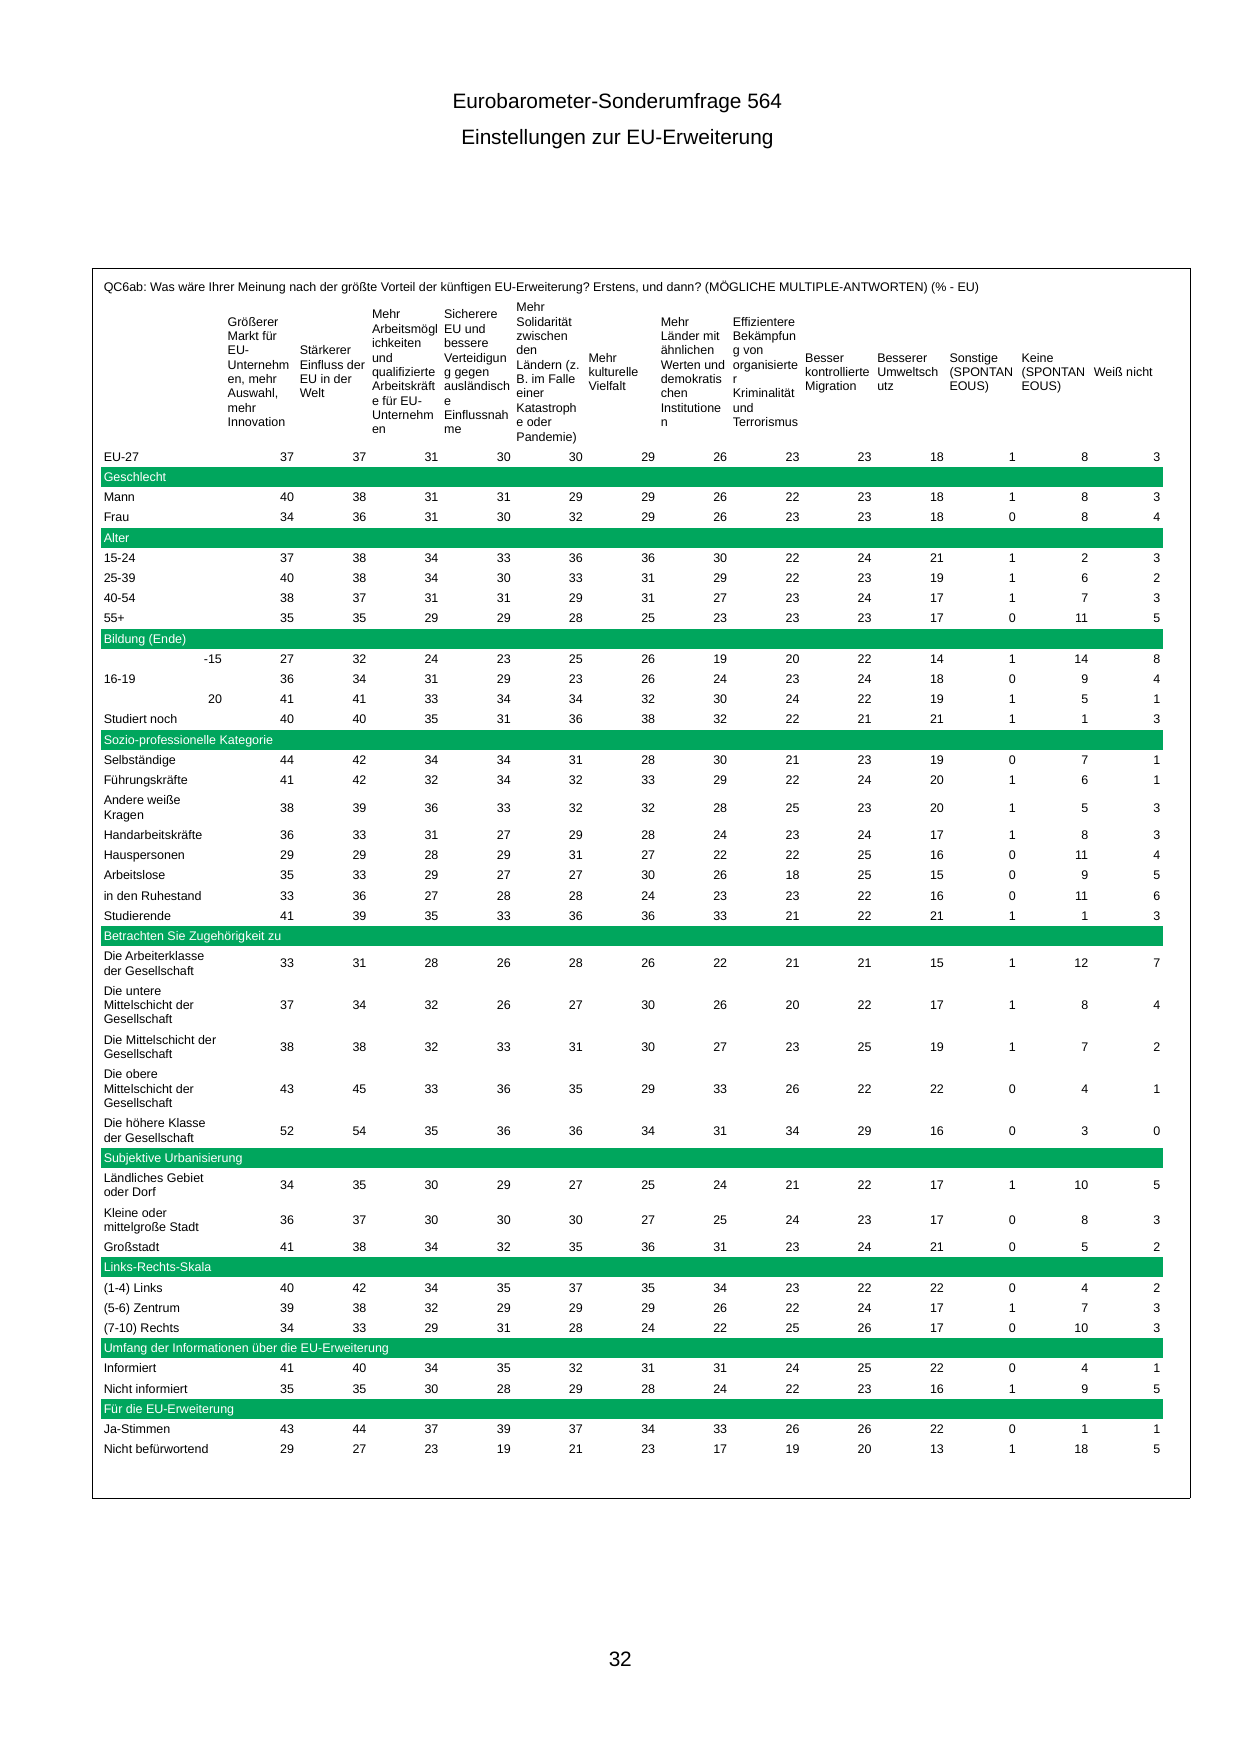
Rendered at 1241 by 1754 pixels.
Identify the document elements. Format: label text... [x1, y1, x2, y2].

table_cell 36 [441, 1113, 513, 1148]
table_cell 36 [513, 906, 585, 926]
table_cell 22 [730, 770, 802, 790]
table_cell 8 [1019, 981, 1091, 1029]
table_cell 33 [225, 885, 297, 906]
table_cell 19 [658, 649, 730, 669]
table_cell 37 [225, 981, 297, 1029]
table_cell (5-6) Zentrum [101, 1298, 224, 1318]
table_cell 41 [225, 689, 297, 709]
table_cell 10 [1019, 1318, 1091, 1338]
table_cell 41 [225, 1237, 297, 1257]
table_cell 0 [946, 1358, 1018, 1378]
table_cell Mann [101, 487, 224, 507]
table_cell 5 [1019, 790, 1091, 825]
table_cell 3 [1091, 447, 1163, 467]
table_cell 27 [441, 865, 513, 885]
table_cell 23 [730, 608, 802, 628]
table_cell 22 [730, 845, 802, 865]
table_cell 17 [874, 1203, 946, 1237]
table_cell 27 [658, 1030, 730, 1064]
table_cell 23 [730, 447, 802, 467]
table_cell 33 [658, 906, 730, 926]
table_cell Für die EU-Erweiterung [101, 1399, 1163, 1419]
table_cell 36 [585, 1237, 658, 1257]
table_cell 1 [946, 447, 1018, 467]
table_cell 11 [1019, 885, 1091, 906]
table_cell 22 [802, 906, 874, 926]
table_cell 34 [369, 548, 441, 568]
table_cell 33 [297, 865, 369, 885]
table_cell Informiert [101, 1358, 224, 1378]
table_cell 38 [297, 1237, 369, 1257]
table_cell Besser kontrollierte Migration [802, 297, 874, 447]
table_cell 27 [441, 825, 513, 845]
table_cell 24 [730, 1358, 802, 1378]
table_cell 24 [802, 770, 874, 790]
table_cell 29 [441, 1168, 513, 1202]
table_cell 23 [802, 608, 874, 628]
table_cell 35 [225, 1379, 297, 1399]
table_header QC6ab: Was wäre Ihrer Meinung nach der größte Vorteil der künftigen EU-Erweiterung? Erstens, und dann? (MÖGLICHE MULTIPLE-ANTWORTEN) (% - EU) [101, 277, 1163, 297]
table_cell 3 [1091, 709, 1163, 729]
table_cell 23 [730, 1030, 802, 1064]
table_cell 35 [513, 1237, 585, 1257]
table_cell 0 [946, 1237, 1018, 1257]
table_cell 30 [441, 507, 513, 527]
table_cell 31 [513, 750, 585, 770]
table_cell 6 [1091, 885, 1163, 906]
table_cell 30 [658, 750, 730, 770]
table_cell 29 [513, 825, 585, 845]
table_cell 31 [369, 588, 441, 608]
table_cell 1 [946, 946, 1018, 981]
table_cell 4 [1091, 845, 1163, 865]
table_cell 2 [1091, 1278, 1163, 1298]
table_cell 24 [802, 588, 874, 608]
table_cell 17 [658, 1439, 730, 1459]
table_cell 22 [730, 1379, 802, 1399]
table_cell 30 [513, 447, 585, 467]
table_cell 22 [802, 689, 874, 709]
table_cell 40-54 [101, 588, 224, 608]
table_cell 34 [441, 689, 513, 709]
table_cell 28 [513, 946, 585, 981]
table_cell 22 [874, 1358, 946, 1378]
table_cell 22 [802, 1168, 874, 1202]
table_cell 10 [1019, 1168, 1091, 1202]
table_cell 33 [441, 1030, 513, 1064]
table_cell 28 [513, 608, 585, 628]
table_cell 2 [1091, 1030, 1163, 1064]
table_cell 1 [1091, 1419, 1163, 1439]
table_cell 31 [369, 487, 441, 507]
table_cell 33 [658, 1064, 730, 1113]
table_cell Arbeitslose [101, 865, 224, 885]
table_cell 9 [1019, 1379, 1091, 1399]
table_cell 29 [585, 447, 658, 467]
table_cell 3 [1091, 487, 1163, 507]
table_cell 8 [1019, 825, 1091, 845]
table_cell 1 [1019, 1419, 1091, 1439]
table_cell 42 [297, 750, 369, 770]
table_cell 32 [369, 1298, 441, 1318]
table_cell 29 [369, 608, 441, 628]
table_cell 31 [441, 709, 513, 729]
table_cell 21 [874, 906, 946, 926]
table_cell 31 [441, 588, 513, 608]
table_cell Großstadt [101, 1237, 224, 1257]
table_cell 0 [946, 885, 1018, 906]
table_cell 29 [513, 588, 585, 608]
table_cell 30 [585, 865, 658, 885]
table_cell 28 [585, 1379, 658, 1399]
table_cell 0 [946, 845, 1018, 865]
table_cell Führungskräfte [101, 770, 224, 790]
table_cell 38 [297, 548, 369, 568]
table_cell 25-39 [101, 568, 224, 588]
table_cell 29 [802, 1113, 874, 1148]
table_cell 54 [297, 1113, 369, 1148]
table_cell 34 [369, 750, 441, 770]
table_cell 1 [946, 1379, 1018, 1399]
table_cell 17 [874, 588, 946, 608]
table_cell 1 [1091, 770, 1163, 790]
table_cell 30 [369, 1203, 441, 1237]
table_cell 23 [730, 1278, 802, 1298]
table_cell 16-19 [101, 669, 224, 689]
table_cell 29 [369, 1318, 441, 1338]
table_cell 1 [1091, 1358, 1163, 1378]
table_cell 39 [441, 1419, 513, 1439]
table_cell 38 [225, 1030, 297, 1064]
table_cell 33 [658, 1419, 730, 1439]
table_cell 35 [369, 906, 441, 926]
table_cell 34 [441, 750, 513, 770]
table_cell 22 [730, 487, 802, 507]
table_cell 29 [658, 568, 730, 588]
table_cell 5 [1091, 1379, 1163, 1399]
table_cell Umfang der Informationen über die EU-Erweiterung [101, 1338, 1163, 1358]
table_cell 38 [297, 568, 369, 588]
table_cell 31 [585, 588, 658, 608]
table_cell 23 [658, 608, 730, 628]
table_cell 17 [874, 608, 946, 628]
table_cell 38 [225, 790, 297, 825]
table_cell 4 [1019, 1278, 1091, 1298]
table_cell 26 [658, 865, 730, 885]
table_cell 21 [730, 946, 802, 981]
table_cell 34 [369, 1278, 441, 1298]
table_cell 34 [369, 1237, 441, 1257]
table_cell 17 [874, 1298, 946, 1318]
table_cell 32 [585, 790, 658, 825]
table_cell Sicherere EU und bessere Verteidigung gegen ausländische Einflussnahme [441, 297, 513, 447]
table_cell Kleine oder mittelgroße Stadt [101, 1203, 224, 1237]
table_cell 33 [513, 568, 585, 588]
table_cell 30 [658, 689, 730, 709]
table_cell 35 [441, 1358, 513, 1378]
table_cell 44 [225, 750, 297, 770]
table_cell 23 [369, 1439, 441, 1459]
table_cell 28 [513, 1318, 585, 1338]
table_cell 28 [441, 1379, 513, 1399]
table_cell 36 [225, 669, 297, 689]
table_cell 31 [585, 568, 658, 588]
table_cell 7 [1019, 1298, 1091, 1318]
table_cell 23 [441, 649, 513, 669]
table_cell Die Mittelschicht der Gesellschaft [101, 1030, 224, 1064]
table_cell 40 [225, 568, 297, 588]
table_cell 24 [369, 649, 441, 669]
table_cell 35 [585, 1278, 658, 1298]
table_cell 9 [1019, 669, 1091, 689]
table_cell 18 [874, 669, 946, 689]
table_cell Alter [101, 528, 1163, 548]
table_cell 23 [802, 1379, 874, 1399]
table_cell [101, 297, 224, 447]
table_cell Ja-Stimmen [101, 1419, 224, 1439]
table_cell 32 [513, 507, 585, 527]
table_cell 1 [946, 548, 1018, 568]
table_cell 38 [225, 588, 297, 608]
table_cell 29 [513, 1298, 585, 1318]
table_cell 22 [802, 885, 874, 906]
table_cell 6 [1019, 568, 1091, 588]
table_cell 29 [585, 507, 658, 527]
table_cell 3 [1091, 1298, 1163, 1318]
table_cell 28 [658, 790, 730, 825]
table_cell 35 [369, 1113, 441, 1148]
table_cell 34 [297, 981, 369, 1029]
table_cell 40 [225, 1278, 297, 1298]
table_cell 24 [585, 885, 658, 906]
table_cell 26 [802, 1419, 874, 1439]
table_cell 27 [513, 865, 585, 885]
table_cell 14 [874, 649, 946, 669]
table_cell Nicht informiert [101, 1379, 224, 1399]
table_cell 29 [585, 487, 658, 507]
table_cell 23 [730, 825, 802, 845]
table_cell 22 [730, 1298, 802, 1318]
table_cell 23 [802, 750, 874, 770]
table_cell 2 [1091, 568, 1163, 588]
table_cell 21 [730, 906, 802, 926]
table_cell 2 [1019, 548, 1091, 568]
table_cell 29 [441, 845, 513, 865]
table_cell 1 [946, 709, 1018, 729]
table_cell 34 [369, 568, 441, 588]
table_cell 23 [730, 588, 802, 608]
table_cell 33 [441, 548, 513, 568]
table_cell 37 [369, 1419, 441, 1439]
table_cell 27 [585, 1203, 658, 1237]
table_cell 25 [730, 1318, 802, 1338]
table_cell 22 [874, 1419, 946, 1439]
table_cell 24 [658, 1379, 730, 1399]
table_cell 35 [513, 1064, 585, 1113]
table_cell 0 [946, 507, 1018, 527]
table_cell 1 [1091, 1064, 1163, 1113]
table_cell 26 [658, 1298, 730, 1318]
table_cell 21 [730, 750, 802, 770]
table_cell 38 [585, 709, 658, 729]
table_cell 29 [297, 845, 369, 865]
table_cell 33 [441, 906, 513, 926]
table_cell 7 [1019, 1030, 1091, 1064]
table_cell 5 [1019, 1237, 1091, 1257]
table_cell 1 [946, 689, 1018, 709]
table_cell 31 [658, 1237, 730, 1257]
table_cell 24 [658, 825, 730, 845]
table_cell 26 [441, 981, 513, 1029]
table_cell 29 [585, 1064, 658, 1113]
table_cell Hauspersonen [101, 845, 224, 865]
table_cell 8 [1019, 507, 1091, 527]
table_cell 36 [369, 790, 441, 825]
table_cell 30 [441, 568, 513, 588]
table_cell 24 [802, 1237, 874, 1257]
table_cell 36 [225, 1203, 297, 1237]
table_cell 19 [441, 1439, 513, 1459]
table_cell 18 [1019, 1439, 1091, 1459]
table_cell 33 [297, 825, 369, 845]
table_cell 8 [1019, 447, 1091, 467]
table_cell 30 [369, 1168, 441, 1202]
table_cell 22 [802, 1064, 874, 1113]
table_cell 36 [441, 1064, 513, 1113]
table_cell 17 [874, 981, 946, 1029]
table_cell 23 [658, 885, 730, 906]
table_cell Betrachten Sie Zugehörigkeit zu [101, 926, 1163, 946]
table_cell 22 [730, 548, 802, 568]
table_cell 40 [225, 709, 297, 729]
table_cell 7 [1091, 946, 1163, 981]
table_cell 34 [658, 1278, 730, 1298]
table_cell 4 [1091, 669, 1163, 689]
table_cell 24 [658, 669, 730, 689]
table_cell 25 [802, 845, 874, 865]
table_cell 22 [802, 981, 874, 1029]
table_cell 29 [225, 845, 297, 865]
table_cell 17 [874, 1318, 946, 1338]
table_cell Keine (SPONTANEOUS) [1019, 297, 1091, 447]
table_cell 23 [585, 1439, 658, 1459]
table_cell 35 [297, 608, 369, 628]
table_cell 36 [513, 548, 585, 568]
table_cell 7 [1019, 750, 1091, 770]
table_cell 31 [369, 447, 441, 467]
table_cell 42 [297, 770, 369, 790]
table_cell 34 [441, 770, 513, 790]
table_cell 39 [297, 790, 369, 825]
table_cell 40 [225, 487, 297, 507]
table_cell 31 [297, 946, 369, 981]
table_cell 8 [1019, 1203, 1091, 1237]
table_cell Nicht befürwortend [101, 1439, 224, 1459]
table_cell 1 [1091, 689, 1163, 709]
table_cell 0 [946, 750, 1018, 770]
table_cell 22 [658, 845, 730, 865]
table_cell 4 [1091, 507, 1163, 527]
table_cell 23 [802, 1203, 874, 1237]
table_cell 30 [369, 1379, 441, 1399]
table_cell 1 [946, 1439, 1018, 1459]
table_cell 22 [658, 1318, 730, 1338]
table_cell 9 [1019, 865, 1091, 885]
table_cell Subjektive Urbanisierung [101, 1148, 1163, 1168]
table_cell 31 [658, 1358, 730, 1378]
table_cell 16 [874, 1113, 946, 1148]
table_cell 33 [225, 946, 297, 981]
table_cell 27 [225, 649, 297, 669]
table_cell 35 [225, 608, 297, 628]
table_cell 0 [946, 1318, 1018, 1338]
table_cell 31 [513, 845, 585, 865]
table_cell 36 [225, 825, 297, 845]
table_cell 34 [225, 1318, 297, 1338]
table_cell 1 [946, 487, 1018, 507]
table_cell 37 [297, 1203, 369, 1237]
table_cell 36 [297, 507, 369, 527]
table_cell Die untere Mittelschicht der Gesellschaft [101, 981, 224, 1029]
table_cell Sozio-professionelle Kategorie [101, 730, 1163, 750]
table_cell 37 [297, 588, 369, 608]
table_cell 33 [585, 770, 658, 790]
table_cell 3 [1091, 588, 1163, 608]
table_cell 8 [1091, 649, 1163, 669]
table_cell Frau [101, 507, 224, 527]
table_cell 27 [513, 981, 585, 1029]
table_cell 7 [1019, 588, 1091, 608]
table_cell 44 [297, 1419, 369, 1439]
table_cell Studierende [101, 906, 224, 926]
table_cell 14 [1019, 649, 1091, 669]
table_cell 3 [1091, 790, 1163, 825]
table_cell 29 [585, 1298, 658, 1318]
table_cell 24 [802, 1298, 874, 1318]
table_cell 28 [441, 885, 513, 906]
table_cell 26 [585, 946, 658, 981]
table_cell 12 [1019, 946, 1091, 981]
table_cell 11 [1019, 608, 1091, 628]
table_cell 19 [730, 1439, 802, 1459]
table_cell (1-4) Links [101, 1278, 224, 1298]
table_cell -15 [101, 649, 224, 669]
table_cell Handarbeitskräfte [101, 825, 224, 845]
table_cell 30 [585, 981, 658, 1029]
table_cell 16 [874, 885, 946, 906]
table_cell 29 [441, 1298, 513, 1318]
table_cell 21 [513, 1439, 585, 1459]
table_cell 25 [802, 865, 874, 885]
table_cell 17 [874, 825, 946, 845]
table_cell 28 [585, 825, 658, 845]
table_cell 41 [225, 770, 297, 790]
table_cell 32 [369, 1030, 441, 1064]
table_cell Geschlecht [101, 467, 1163, 487]
table_cell 21 [802, 709, 874, 729]
table_cell Selbständige [101, 750, 224, 770]
table_cell 32 [585, 689, 658, 709]
table_cell 38 [297, 1030, 369, 1064]
table_cell 27 [513, 1168, 585, 1202]
table_cell 1 [946, 1298, 1018, 1318]
table_cell 16 [874, 845, 946, 865]
table_cell 21 [874, 548, 946, 568]
table_cell 5 [1091, 1439, 1163, 1459]
table_cell Größerer Markt für EU-Unternehmen, mehr Auswahl, mehr Innovation [225, 297, 297, 447]
table_cell in den Ruhestand [101, 885, 224, 906]
table_cell 33 [441, 790, 513, 825]
table_cell 31 [441, 1318, 513, 1338]
table_cell 1 [946, 981, 1018, 1029]
table_cell 25 [658, 1203, 730, 1237]
table_cell 25 [802, 1030, 874, 1064]
table_cell 1 [946, 906, 1018, 926]
table_cell 0 [946, 669, 1018, 689]
table_cell 34 [297, 669, 369, 689]
table_cell Stärkerer Einfluss der EU in der Welt [297, 297, 369, 447]
table_cell 6 [1019, 770, 1091, 790]
table_cell 1 [1019, 906, 1091, 926]
table_cell 34 [369, 1358, 441, 1378]
table_cell 29 [369, 865, 441, 885]
table_cell 31 [369, 825, 441, 845]
table_cell 24 [730, 1203, 802, 1237]
table_cell 23 [513, 669, 585, 689]
table_cell 39 [297, 906, 369, 926]
table_cell 5 [1091, 608, 1163, 628]
table_cell 26 [658, 981, 730, 1029]
table_cell 5 [1091, 1168, 1163, 1202]
table_cell 24 [730, 689, 802, 709]
table_cell 26 [585, 649, 658, 669]
table_cell 26 [730, 1419, 802, 1439]
table_cell 25 [802, 1358, 874, 1378]
table_cell 30 [513, 1203, 585, 1237]
table_cell Bildung (Ende) [101, 629, 1163, 649]
table_cell 25 [730, 790, 802, 825]
table_cell 1 [946, 1168, 1018, 1202]
table_cell 0 [946, 865, 1018, 885]
table_cell 1 [1091, 750, 1163, 770]
table_cell 0 [946, 1419, 1018, 1439]
table_cell 21 [874, 709, 946, 729]
table_cell Effizientere Bekämpfung von organisierter Kriminalität und Terrorismus [730, 297, 802, 447]
table_cell Die Arbeiterklasse der Gesellschaft [101, 946, 224, 981]
table_cell 24 [802, 669, 874, 689]
table_cell 26 [441, 946, 513, 981]
table_cell 26 [658, 487, 730, 507]
table_cell 35 [297, 1168, 369, 1202]
table_cell 29 [441, 608, 513, 628]
table_cell 16 [874, 1379, 946, 1399]
table_cell 19 [874, 750, 946, 770]
table_cell 23 [802, 568, 874, 588]
table_cell 23 [730, 1237, 802, 1257]
table_cell 22 [658, 946, 730, 981]
table_cell 4 [1091, 981, 1163, 1029]
table_cell 29 [513, 487, 585, 507]
table_cell 32 [513, 770, 585, 790]
table_cell 22 [730, 709, 802, 729]
table_cell 34 [513, 689, 585, 709]
table_cell 41 [225, 1358, 297, 1378]
table_cell 22 [730, 568, 802, 588]
table_cell 35 [225, 865, 297, 885]
table_cell Die obere Mittelschicht der Gesellschaft [101, 1064, 224, 1113]
table_cell 26 [802, 1318, 874, 1338]
table_cell 24 [802, 825, 874, 845]
table_cell 34 [225, 507, 297, 527]
table_cell Die höhere Klasse der Gesellschaft [101, 1113, 224, 1148]
table_cell 22 [802, 649, 874, 669]
table_cell 18 [874, 507, 946, 527]
table_cell 29 [513, 1379, 585, 1399]
table_cell 23 [730, 669, 802, 689]
table_cell 32 [658, 709, 730, 729]
table_cell 36 [585, 906, 658, 926]
table_cell 38 [297, 1298, 369, 1318]
table_cell 19 [874, 568, 946, 588]
table_cell 3 [1091, 1203, 1163, 1237]
table_cell 27 [297, 1439, 369, 1459]
table_cell 27 [585, 845, 658, 865]
table_cell 30 [441, 1203, 513, 1237]
table_cell 28 [369, 946, 441, 981]
table_cell 45 [297, 1064, 369, 1113]
table_cell 27 [369, 885, 441, 906]
table_cell 4 [1019, 1358, 1091, 1378]
table_cell 17 [874, 1168, 946, 1202]
table_cell 35 [369, 709, 441, 729]
table_cell 1 [946, 770, 1018, 790]
table_cell 37 [297, 447, 369, 467]
table_cell 33 [297, 1318, 369, 1338]
table_cell 21 [874, 1237, 946, 1257]
table_cell 34 [730, 1113, 802, 1148]
table_cell 22 [802, 1278, 874, 1298]
table_cell 36 [297, 885, 369, 906]
table_cell 15 [874, 946, 946, 981]
table_cell 4 [1019, 1064, 1091, 1113]
table_cell 18 [730, 865, 802, 885]
table_cell 23 [730, 507, 802, 527]
table_cell Links-Rechts-Skala [101, 1257, 1163, 1277]
table_cell 26 [658, 507, 730, 527]
table_cell 19 [874, 689, 946, 709]
table_cell 41 [225, 906, 297, 926]
table_cell 39 [225, 1298, 297, 1318]
table_cell 55+ [101, 608, 224, 628]
table_cell 31 [513, 1030, 585, 1064]
table_cell 1 [946, 825, 1018, 845]
table_cell 1 [946, 568, 1018, 588]
table_cell 23 [730, 885, 802, 906]
table_cell 43 [225, 1064, 297, 1113]
table_cell 31 [658, 1113, 730, 1148]
table_cell 24 [658, 1168, 730, 1202]
table_cell 32 [513, 1358, 585, 1378]
table_cell 0 [946, 1064, 1018, 1113]
table_cell 19 [874, 1030, 946, 1064]
table_cell 32 [297, 649, 369, 669]
table_cell 34 [585, 1419, 658, 1439]
table_cell 30 [585, 1030, 658, 1064]
table_cell 37 [225, 447, 297, 467]
table_cell 25 [585, 1168, 658, 1202]
table_cell Andere weiße Kragen [101, 790, 224, 825]
table_cell Ländliches Gebiet oder Dorf [101, 1168, 224, 1202]
table_cell 31 [369, 669, 441, 689]
table_cell 36 [585, 548, 658, 568]
table_cell 42 [297, 1278, 369, 1298]
table_cell 3 [1091, 548, 1163, 568]
table_cell 5 [1091, 865, 1163, 885]
table_cell 5 [1019, 689, 1091, 709]
table_cell Besserer Umweltschutz [874, 297, 946, 447]
table_cell 23 [802, 447, 874, 467]
table_cell Studiert noch [101, 709, 224, 729]
table_cell 23 [802, 790, 874, 825]
table_cell 20 [874, 770, 946, 790]
table_cell 20 [101, 689, 224, 709]
table_cell Mehr Arbeitsmöglichkeiten und qualifizierte Arbeitskräfte für EU-Unternehmen [369, 297, 441, 447]
table_cell 3 [1091, 1318, 1163, 1338]
table_cell 1 [946, 1030, 1018, 1064]
table_cell 3 [1091, 906, 1163, 926]
table_cell 1 [946, 790, 1018, 825]
table_cell 18 [874, 447, 946, 467]
table_cell 52 [225, 1113, 297, 1148]
table_cell 20 [730, 649, 802, 669]
table_cell Weiß nicht [1091, 297, 1163, 447]
table_cell 25 [513, 649, 585, 669]
table_cell 37 [513, 1278, 585, 1298]
table_cell 15-24 [101, 548, 224, 568]
table_cell 41 [297, 689, 369, 709]
table_cell Mehr Solidarität zwischen den Ländern (z. B. im Falle einer Katastrophe oder Pandemie) [513, 297, 585, 447]
table_cell 32 [513, 790, 585, 825]
table_cell 35 [297, 1379, 369, 1399]
table_cell 30 [658, 548, 730, 568]
table_cell EU-27 [101, 447, 224, 467]
table_cell 31 [441, 487, 513, 507]
table_cell 20 [802, 1439, 874, 1459]
table_cell 18 [874, 487, 946, 507]
table_cell 15 [874, 865, 946, 885]
table_cell 22 [874, 1278, 946, 1298]
table_cell 40 [297, 709, 369, 729]
table_cell 26 [730, 1064, 802, 1113]
table_cell 43 [225, 1419, 297, 1439]
table_cell 32 [369, 981, 441, 1029]
table_cell 37 [225, 548, 297, 568]
table_cell 20 [874, 790, 946, 825]
table_cell 24 [802, 548, 874, 568]
table_cell 37 [513, 1419, 585, 1439]
table_cell 35 [441, 1278, 513, 1298]
table_cell 21 [802, 946, 874, 981]
table_cell Mehr Länder mit ähnlichen Werten und demokratischen Institutionen [658, 297, 730, 447]
table_cell 0 [946, 1113, 1018, 1148]
table_cell 36 [513, 1113, 585, 1148]
table_cell 34 [225, 1168, 297, 1202]
table_cell 32 [369, 770, 441, 790]
table_cell 8 [1019, 487, 1091, 507]
table_cell 31 [585, 1358, 658, 1378]
table_cell 26 [585, 669, 658, 689]
table_cell 23 [802, 507, 874, 527]
table_cell (7-10) Rechts [101, 1318, 224, 1338]
table_cell 38 [297, 487, 369, 507]
table_cell 33 [369, 689, 441, 709]
table_cell 33 [369, 1064, 441, 1113]
table_cell 34 [585, 1113, 658, 1148]
table_cell 21 [730, 1168, 802, 1202]
table_cell 22 [874, 1064, 946, 1113]
table_cell 0 [1091, 1113, 1163, 1148]
table_cell Sonstige (SPONTANEOUS) [946, 297, 1018, 447]
table_cell 25 [585, 608, 658, 628]
table_cell 26 [658, 447, 730, 467]
table_cell 0 [946, 608, 1018, 628]
table_cell 23 [802, 487, 874, 507]
table_cell 29 [225, 1439, 297, 1459]
table_cell 1 [946, 588, 1018, 608]
table_cell 28 [585, 750, 658, 770]
table_cell 32 [441, 1237, 513, 1257]
table_cell 27 [658, 588, 730, 608]
table_cell 20 [730, 981, 802, 1029]
table_cell 3 [1091, 825, 1163, 845]
table_cell 40 [297, 1358, 369, 1378]
table_cell 36 [513, 709, 585, 729]
table_cell 28 [369, 845, 441, 865]
table_cell 28 [513, 885, 585, 906]
table_cell 29 [658, 770, 730, 790]
table_cell 24 [585, 1318, 658, 1338]
table_cell 11 [1019, 845, 1091, 865]
table_cell 2 [1091, 1237, 1163, 1257]
table_cell 1 [946, 649, 1018, 669]
table_cell 3 [1019, 1113, 1091, 1148]
table_cell Mehr kulturelle Vielfalt [585, 297, 658, 447]
table_cell 0 [946, 1203, 1018, 1237]
table_cell 29 [441, 669, 513, 689]
table_cell 30 [441, 447, 513, 467]
table_cell 0 [946, 1278, 1018, 1298]
table_cell 13 [874, 1439, 946, 1459]
table_cell 1 [1019, 709, 1091, 729]
table_cell 31 [369, 507, 441, 527]
